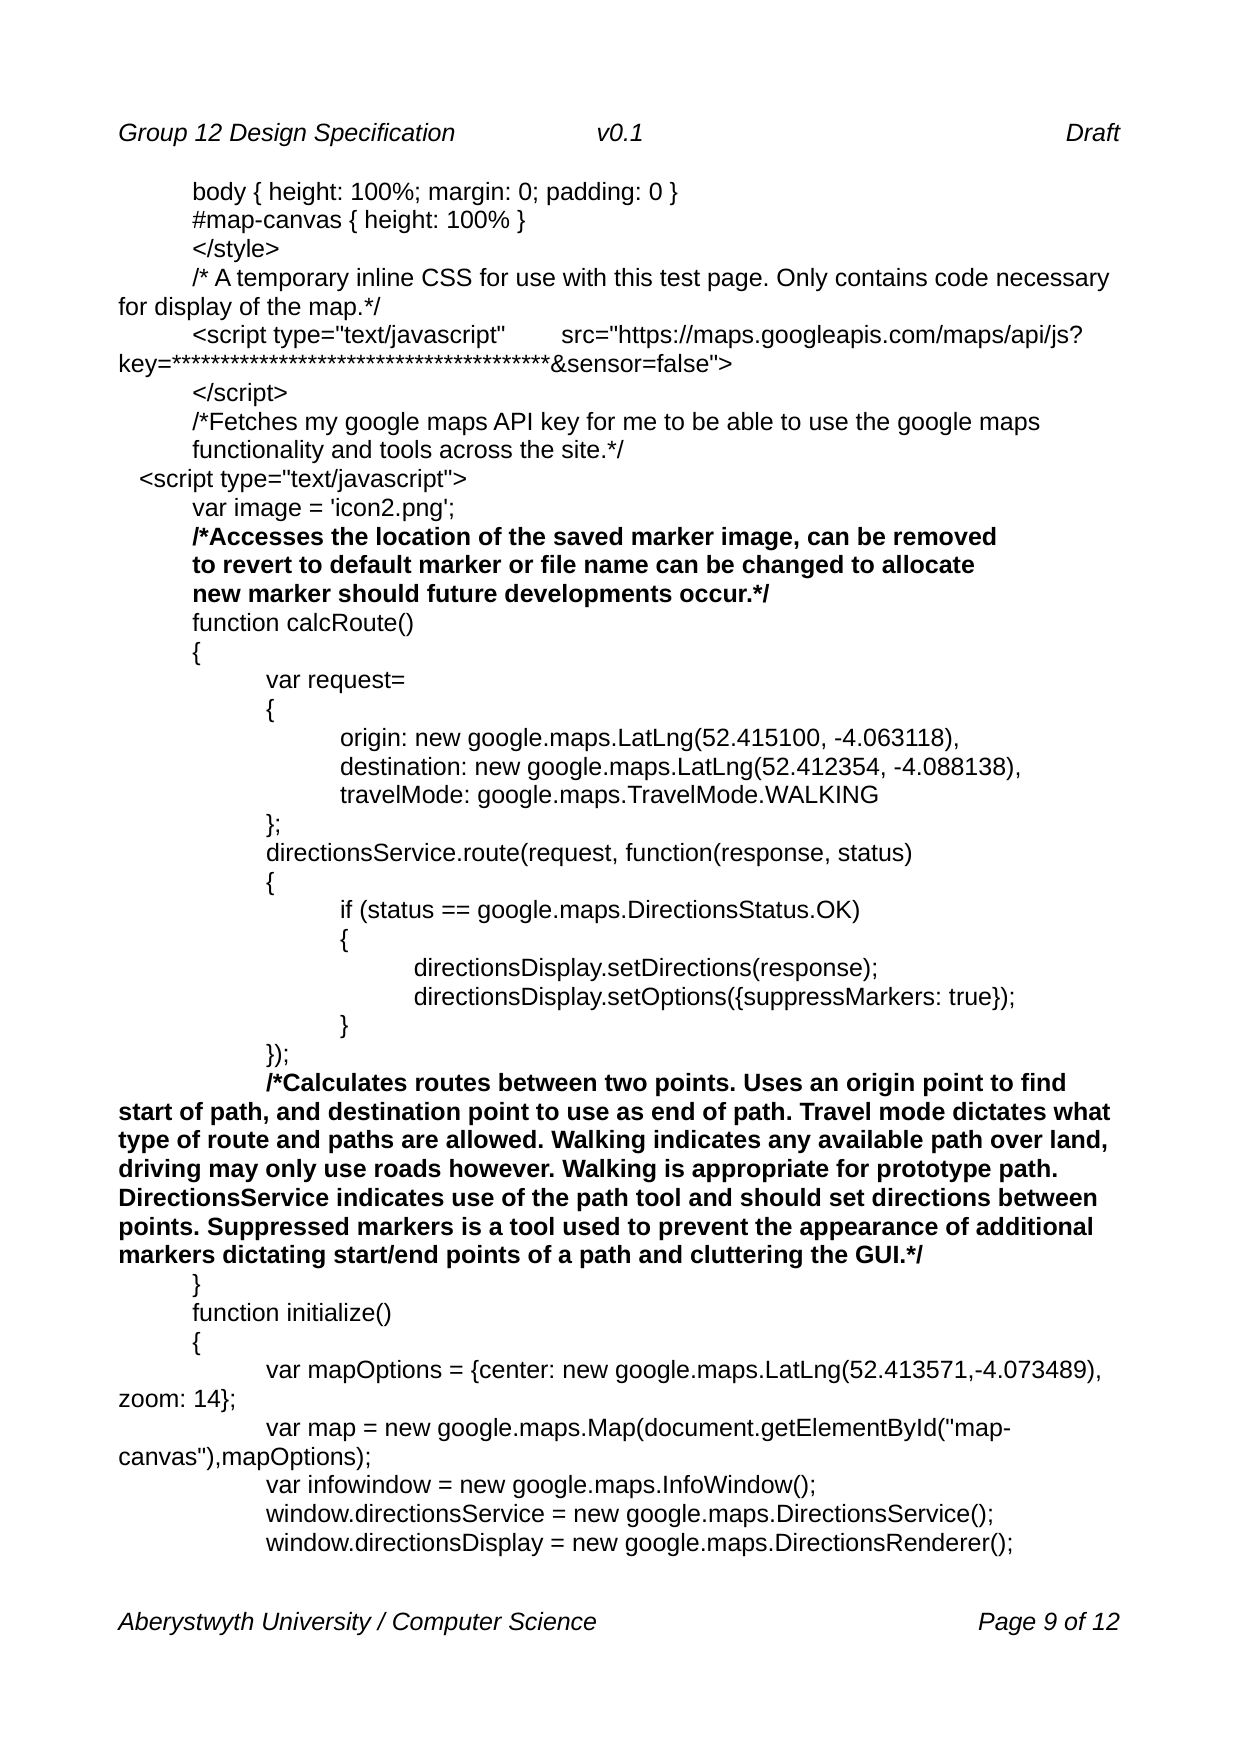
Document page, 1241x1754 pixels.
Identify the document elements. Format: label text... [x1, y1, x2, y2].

text body { height: 100%; margin: 0; padding: 0 } #map-canvas { height: 100% } </style> /* A temporary inline CSS for use with this test page. Only contains code necessary for display of the map.*/ <script type="text/javascript" src="https://maps.googleapis.com/maps/api/js?key=***************************************&sensor=false"> </script> /*Fetches my google maps API key for me to be able to use the google maps functionality and tools across the site.*/ <script type="text/javascript"> var image = 'icon2.png'; /*Accesses the location of the saved marker image, can be removed to revert to default marker or file name can be changed to allocate new marker should future developments occur.*/ function calcRoute() { var request= { origin: new google.maps.LatLng(52.415100, -4.063118), destination: new google.maps.LatLng(52.412354, -4.088138), travelMode: google.maps.TravelMode.WALKING }; directionsService.route(request, function(response, status) { if (status == google.maps.DirectionsStatus.OK) { directionsDisplay.setDirections(response); directionsDisplay.setOptions({suppressMarkers: true}); } }); /*Calculates routes between two points. Uses an origin point to find start of path, and destination point to use as end of path. Travel mode dictates what type of route and paths are allowed. Walking indicates any available path over land, driving may only use roads however. Walking is appropriate for prototype path. DirectionsService indicates use of the path tool and should set directions between points. Suppressed markers is a tool used to prevent the appearance of additional markers dictating start/end points of a path and cluttering the GUI.*/ } function initialize() { var mapOptions = {center: new google.maps.LatLng(52.413571,-4.073489), zoom: 14}; var map = new google.maps.Map(document.getElementById("map-canvas"),mapOptions); var infowindow = new google.maps.InfoWindow(); window.directionsService = new google.maps.DirectionsService(); window.directionsDisplay = new google.maps.DirectionsRenderer(); [118, 176, 1122, 1556]
